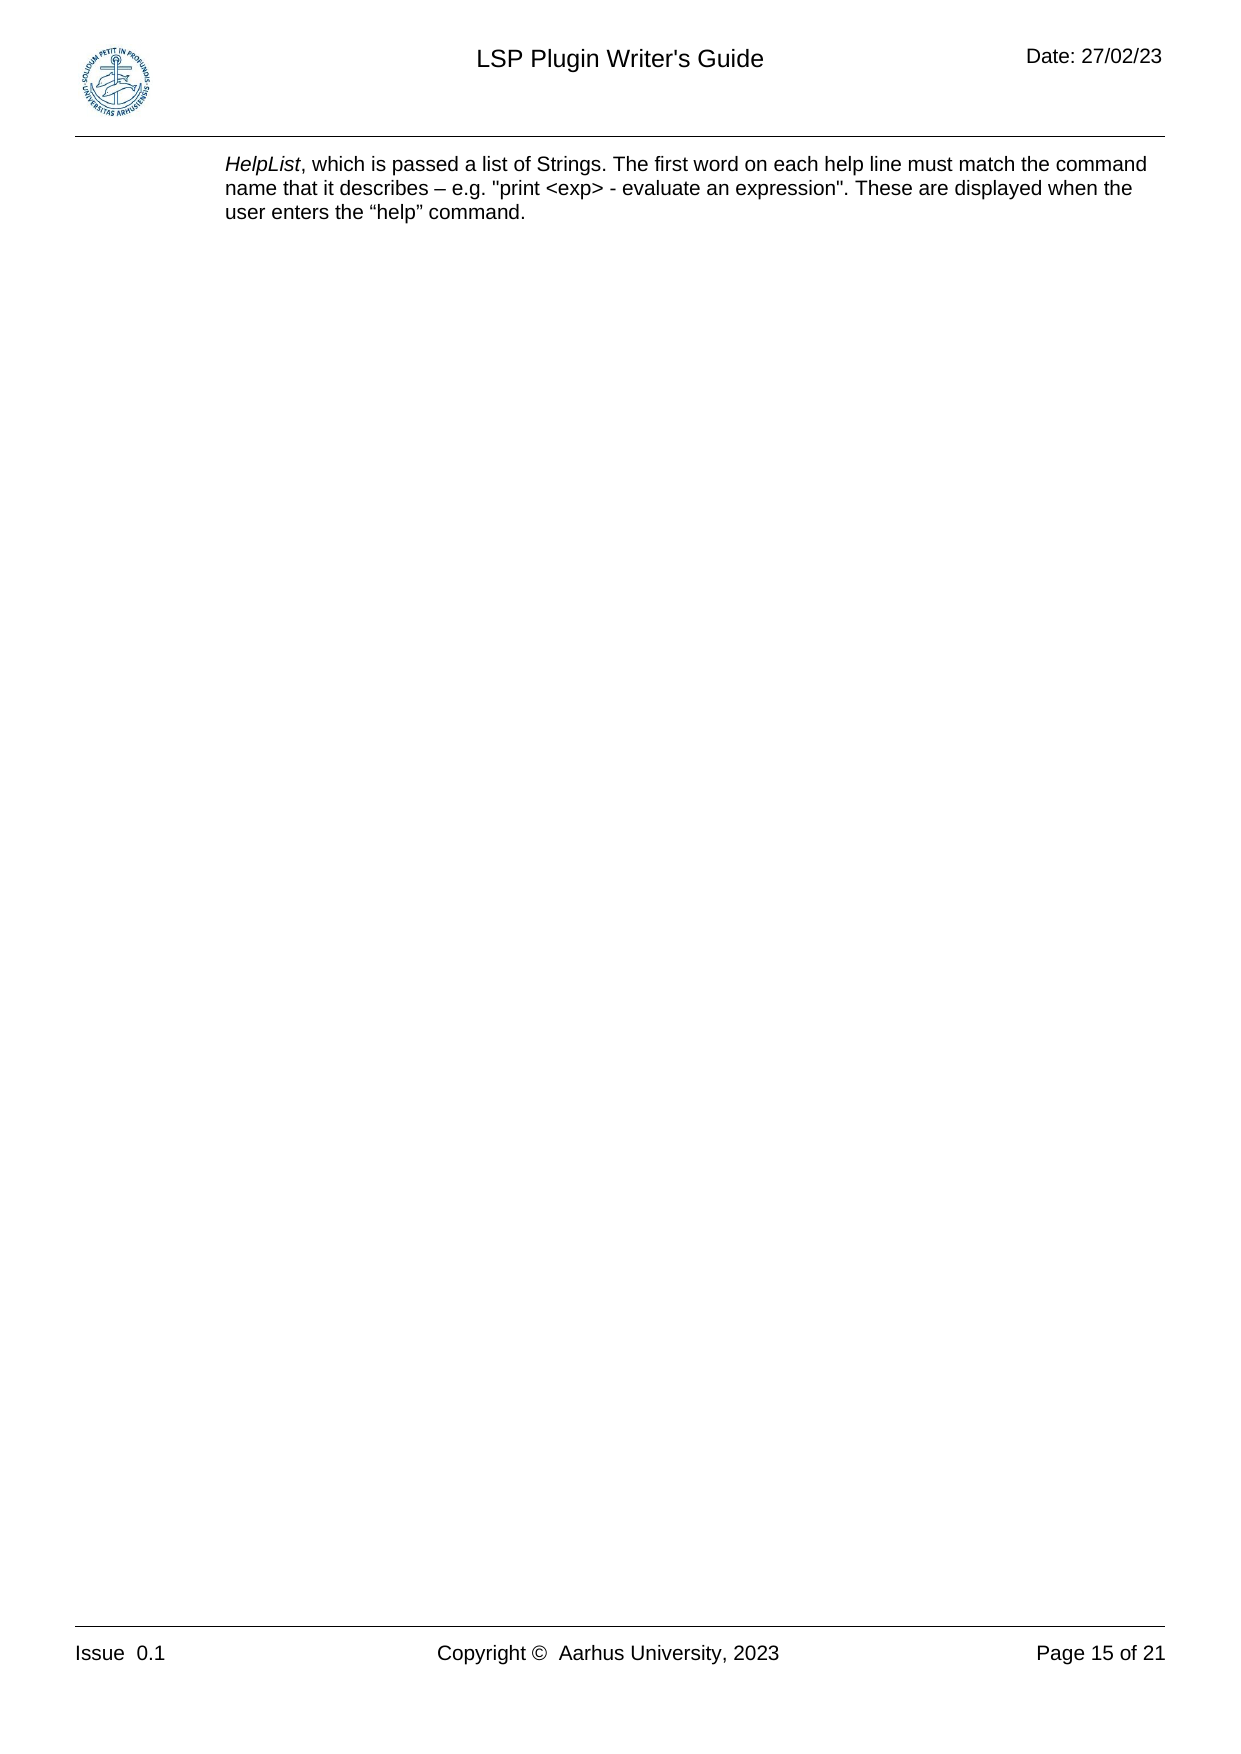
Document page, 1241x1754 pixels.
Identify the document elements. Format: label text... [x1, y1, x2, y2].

text HelpList, which is passed a list of Strings. The first word on each help line must match the command name that it describes – e.g. "print <exp> - evaluate an expression". These are displayed when the user enters the “help” command. [225, 152, 1165, 224]
picture [78, 44, 153, 120]
